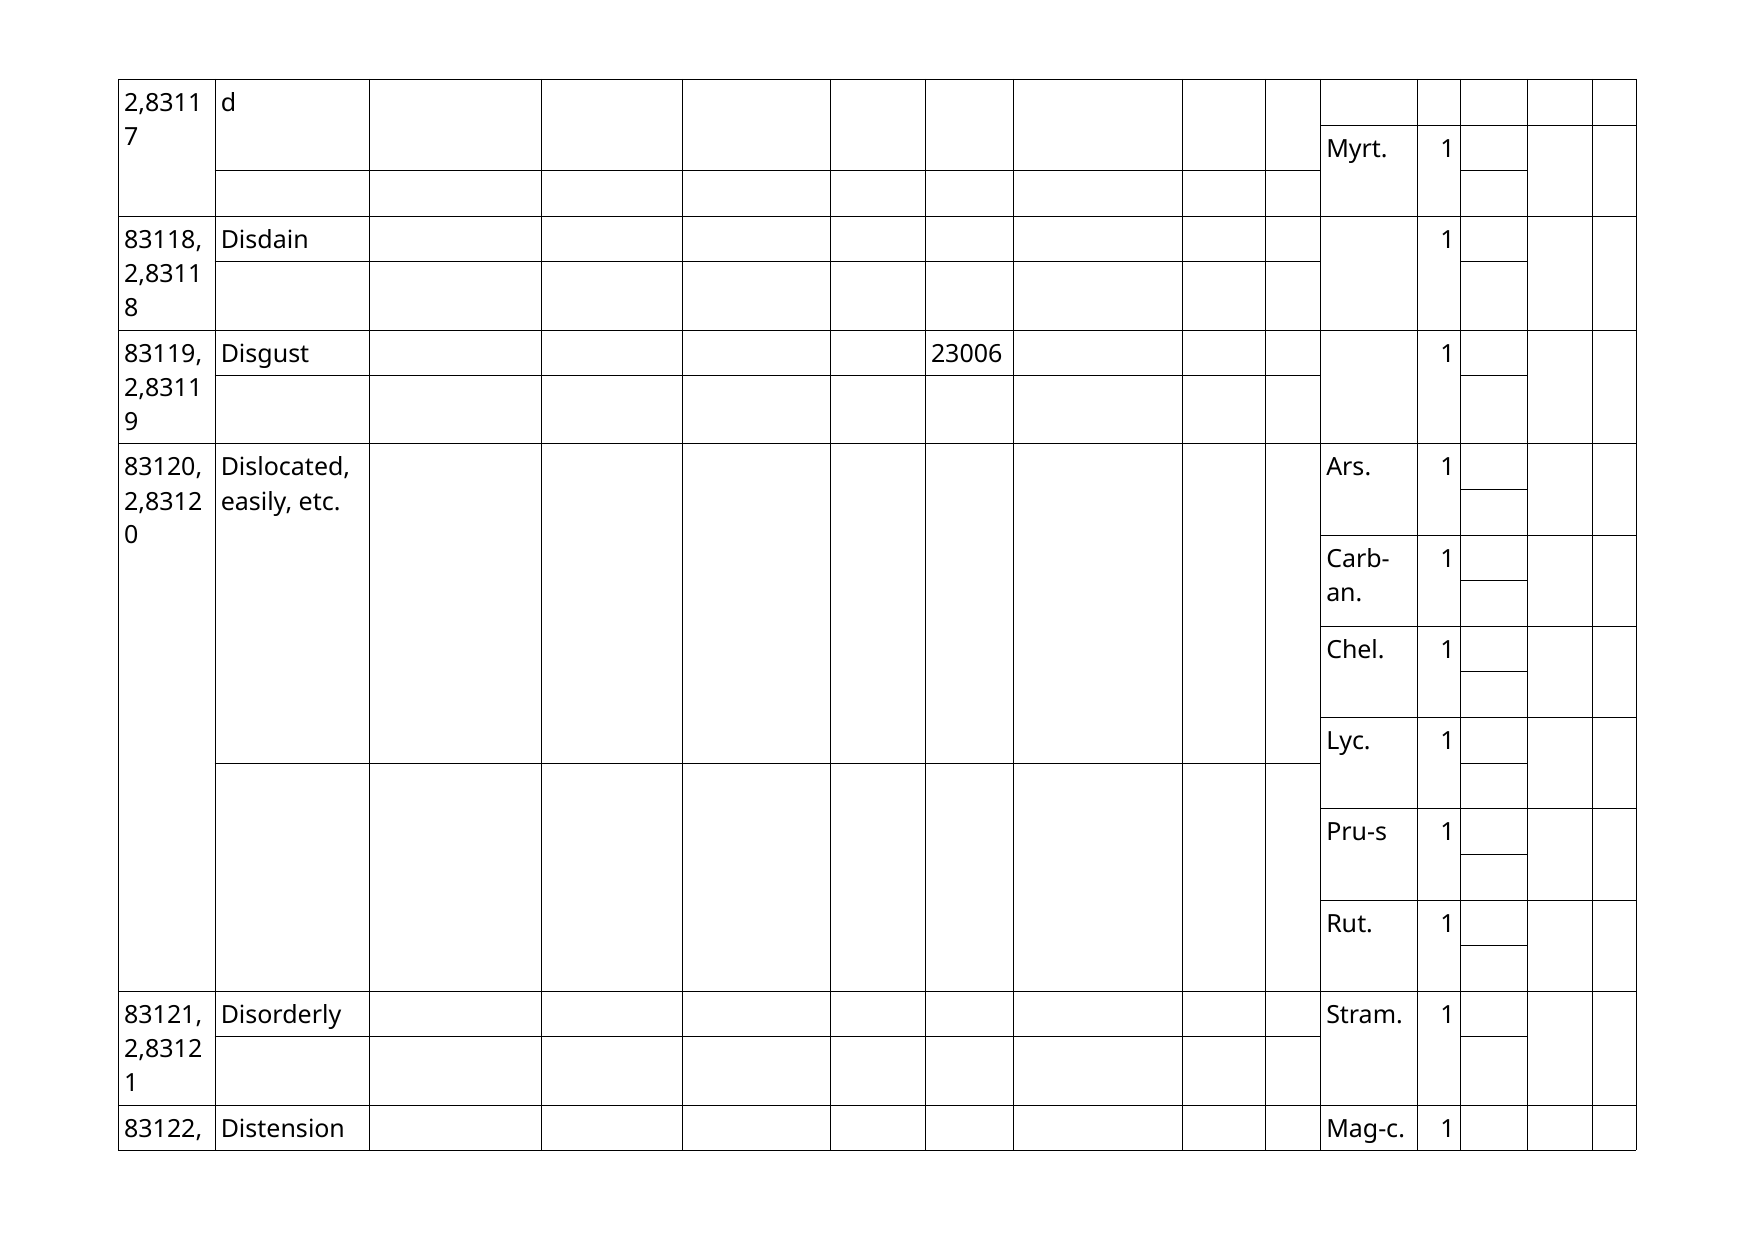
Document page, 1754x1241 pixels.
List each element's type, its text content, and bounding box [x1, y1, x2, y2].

table_cell 2,83117 [119, 80, 215, 216]
table_cell [1461, 171, 1527, 216]
table_cell [1593, 331, 1636, 443]
table_cell [1593, 809, 1636, 899]
table_cell Disgust [216, 331, 369, 375]
table_cell [926, 262, 1013, 329]
table_cell [1593, 444, 1636, 534]
table_cell [1266, 217, 1320, 261]
table_cell Pru-s [1321, 809, 1417, 899]
table_cell 1 [1418, 1106, 1460, 1150]
table_cell [370, 444, 541, 763]
table_cell [1183, 217, 1265, 261]
table_cell [831, 217, 925, 261]
table_cell [1014, 764, 1182, 991]
table_cell 1 [1418, 627, 1460, 717]
table_cell [1461, 627, 1527, 671]
table_cell [1266, 80, 1320, 170]
table_cell [683, 171, 830, 216]
table_cell [926, 171, 1013, 216]
table_cell [683, 217, 830, 261]
table_cell [1321, 331, 1417, 443]
table_cell 1 [1418, 992, 1460, 1104]
table_cell [370, 217, 541, 261]
table_cell [1321, 80, 1417, 124]
table_cell [1461, 1106, 1527, 1150]
table_cell Carb- an. [1321, 536, 1417, 626]
table_cell [1528, 809, 1592, 899]
table_cell [831, 1037, 925, 1104]
table_cell [216, 171, 369, 216]
table_cell 1 [1418, 331, 1460, 443]
table_cell [1461, 901, 1527, 945]
table_cell [683, 1106, 830, 1150]
table_cell [370, 80, 541, 170]
table_cell [542, 217, 682, 261]
table_cell [926, 444, 1013, 763]
table_cell [1528, 536, 1592, 626]
table_cell Distension [216, 1106, 369, 1150]
table_cell 1 [1418, 126, 1460, 216]
table_cell [926, 376, 1013, 443]
table_cell [1266, 171, 1320, 216]
table_cell 83119,2,83119 [119, 331, 215, 443]
table_cell [1461, 126, 1527, 170]
table_cell [1183, 80, 1265, 170]
table_cell [216, 764, 369, 991]
table_cell [1461, 946, 1527, 991]
table_cell [1528, 992, 1592, 1104]
table_cell Stram. [1321, 992, 1417, 1104]
table_cell [1461, 992, 1527, 1036]
table_cell Disorderly [216, 992, 369, 1036]
table_cell [1014, 80, 1182, 170]
table_cell [1183, 992, 1265, 1036]
table_cell [1461, 444, 1527, 489]
table_cell [1593, 80, 1636, 124]
table_cell 1 [1418, 809, 1460, 899]
table_cell [1528, 331, 1592, 443]
table_cell Dislocated, easily, etc. [216, 444, 369, 763]
table_cell d [216, 80, 369, 170]
table_cell 23006 [926, 331, 1013, 375]
table_cell [926, 1037, 1013, 1104]
table_cell [1014, 376, 1182, 443]
table_cell [1528, 217, 1592, 329]
table_cell [926, 1106, 1013, 1150]
table_cell [683, 764, 830, 991]
table_cell [1461, 809, 1527, 854]
table_cell [1183, 331, 1265, 375]
table_cell [1528, 901, 1592, 991]
table_cell 1 [1418, 217, 1460, 329]
table_cell 1 [1418, 901, 1460, 991]
table_cell [1593, 718, 1636, 808]
table_cell [542, 444, 682, 763]
table_cell [370, 1037, 541, 1104]
table_cell [542, 376, 682, 443]
table_cell [542, 1037, 682, 1104]
table_cell [370, 171, 541, 216]
table_cell [831, 80, 925, 170]
table_cell [1593, 627, 1636, 717]
table_cell 83121,2,83121 [119, 992, 215, 1104]
table_cell Lyc. [1321, 718, 1417, 808]
table_cell [1266, 376, 1320, 443]
table_cell [926, 217, 1013, 261]
table_cell 1 [1418, 718, 1460, 808]
table_cell [1321, 217, 1417, 329]
table_cell [1593, 901, 1636, 991]
table_cell 1 [1418, 536, 1460, 626]
table_cell [1183, 262, 1265, 329]
table_cell [370, 376, 541, 443]
table_cell [1266, 444, 1320, 763]
table_cell [1461, 331, 1527, 375]
table_cell [1418, 80, 1460, 124]
table_cell [831, 764, 925, 991]
table_cell [542, 1106, 682, 1150]
table_cell [542, 992, 682, 1036]
table_cell [1014, 1037, 1182, 1104]
table_cell [542, 171, 682, 216]
table_cell Ars. [1321, 444, 1417, 534]
table_cell [1014, 444, 1182, 763]
table_cell [1593, 992, 1636, 1104]
table_cell [1461, 80, 1527, 124]
table_cell [1183, 1037, 1265, 1104]
table_cell [1461, 855, 1527, 899]
table_cell [1461, 490, 1527, 534]
table_cell [216, 1037, 369, 1104]
table_cell [1461, 1037, 1527, 1104]
table_cell [216, 376, 369, 443]
table_cell [1528, 80, 1592, 124]
table_cell [1528, 1106, 1592, 1150]
table_cell [1266, 331, 1320, 375]
table_cell 83122, [119, 1106, 215, 1150]
table_cell [831, 1106, 925, 1150]
table_cell [683, 331, 830, 375]
table_cell [1183, 171, 1265, 216]
table_cell [1528, 718, 1592, 808]
table_cell [1266, 1037, 1320, 1104]
table_cell [1014, 171, 1182, 216]
table_cell [1461, 536, 1527, 580]
table_cell [1183, 376, 1265, 443]
table_cell [1461, 672, 1527, 717]
table_cell [542, 262, 682, 329]
table_cell [1266, 262, 1320, 329]
table_cell [1014, 331, 1182, 375]
table_cell [1461, 581, 1527, 626]
table_cell [683, 444, 830, 763]
table_cell [1014, 992, 1182, 1036]
table_cell [831, 992, 925, 1036]
table_cell [1461, 718, 1527, 763]
table_cell [1593, 1106, 1636, 1150]
table_cell [1183, 1106, 1265, 1150]
table_cell [370, 1106, 541, 1150]
table_cell Chel. [1321, 627, 1417, 717]
table_cell [926, 80, 1013, 170]
table_cell [926, 992, 1013, 1036]
table_cell [542, 331, 682, 375]
table_cell [542, 764, 682, 991]
table_cell [370, 331, 541, 375]
table_cell 1 [1418, 444, 1460, 534]
table_cell [683, 262, 830, 329]
table_cell [1014, 1106, 1182, 1150]
table_cell Disdain [216, 217, 369, 261]
table_cell [683, 992, 830, 1036]
table_cell [1014, 217, 1182, 261]
table_cell [1528, 627, 1592, 717]
table_cell [1461, 376, 1527, 443]
table_cell [1528, 444, 1592, 534]
table_cell [1528, 126, 1592, 216]
table_cell [831, 376, 925, 443]
table_cell [542, 80, 682, 170]
table_cell [1266, 1106, 1320, 1150]
table_cell [831, 262, 925, 329]
table_cell Rut. [1321, 901, 1417, 991]
table_cell 83120,2,83120 [119, 444, 215, 991]
table_cell [683, 376, 830, 443]
table_cell [1014, 262, 1182, 329]
table_cell [1461, 764, 1527, 808]
table_cell [683, 80, 830, 170]
table_cell [1461, 262, 1527, 329]
table_cell [926, 764, 1013, 991]
table_cell Myrt. [1321, 126, 1417, 216]
table_cell [1593, 217, 1636, 329]
table_cell [1266, 992, 1320, 1036]
table_cell [831, 171, 925, 216]
table_cell [216, 262, 369, 329]
table_cell Mag-c. [1321, 1106, 1417, 1150]
table_cell 83118,2,83118 [119, 217, 215, 329]
table_cell [831, 444, 925, 763]
table_cell [370, 764, 541, 991]
table_cell [1593, 126, 1636, 216]
table_cell [1183, 764, 1265, 991]
table_cell [1266, 764, 1320, 991]
table_cell [683, 1037, 830, 1104]
table_cell [370, 262, 541, 329]
table_cell [1461, 217, 1527, 261]
table_cell [370, 992, 541, 1036]
table_cell [1183, 444, 1265, 763]
table_cell [1593, 536, 1636, 626]
table_cell [831, 331, 925, 375]
